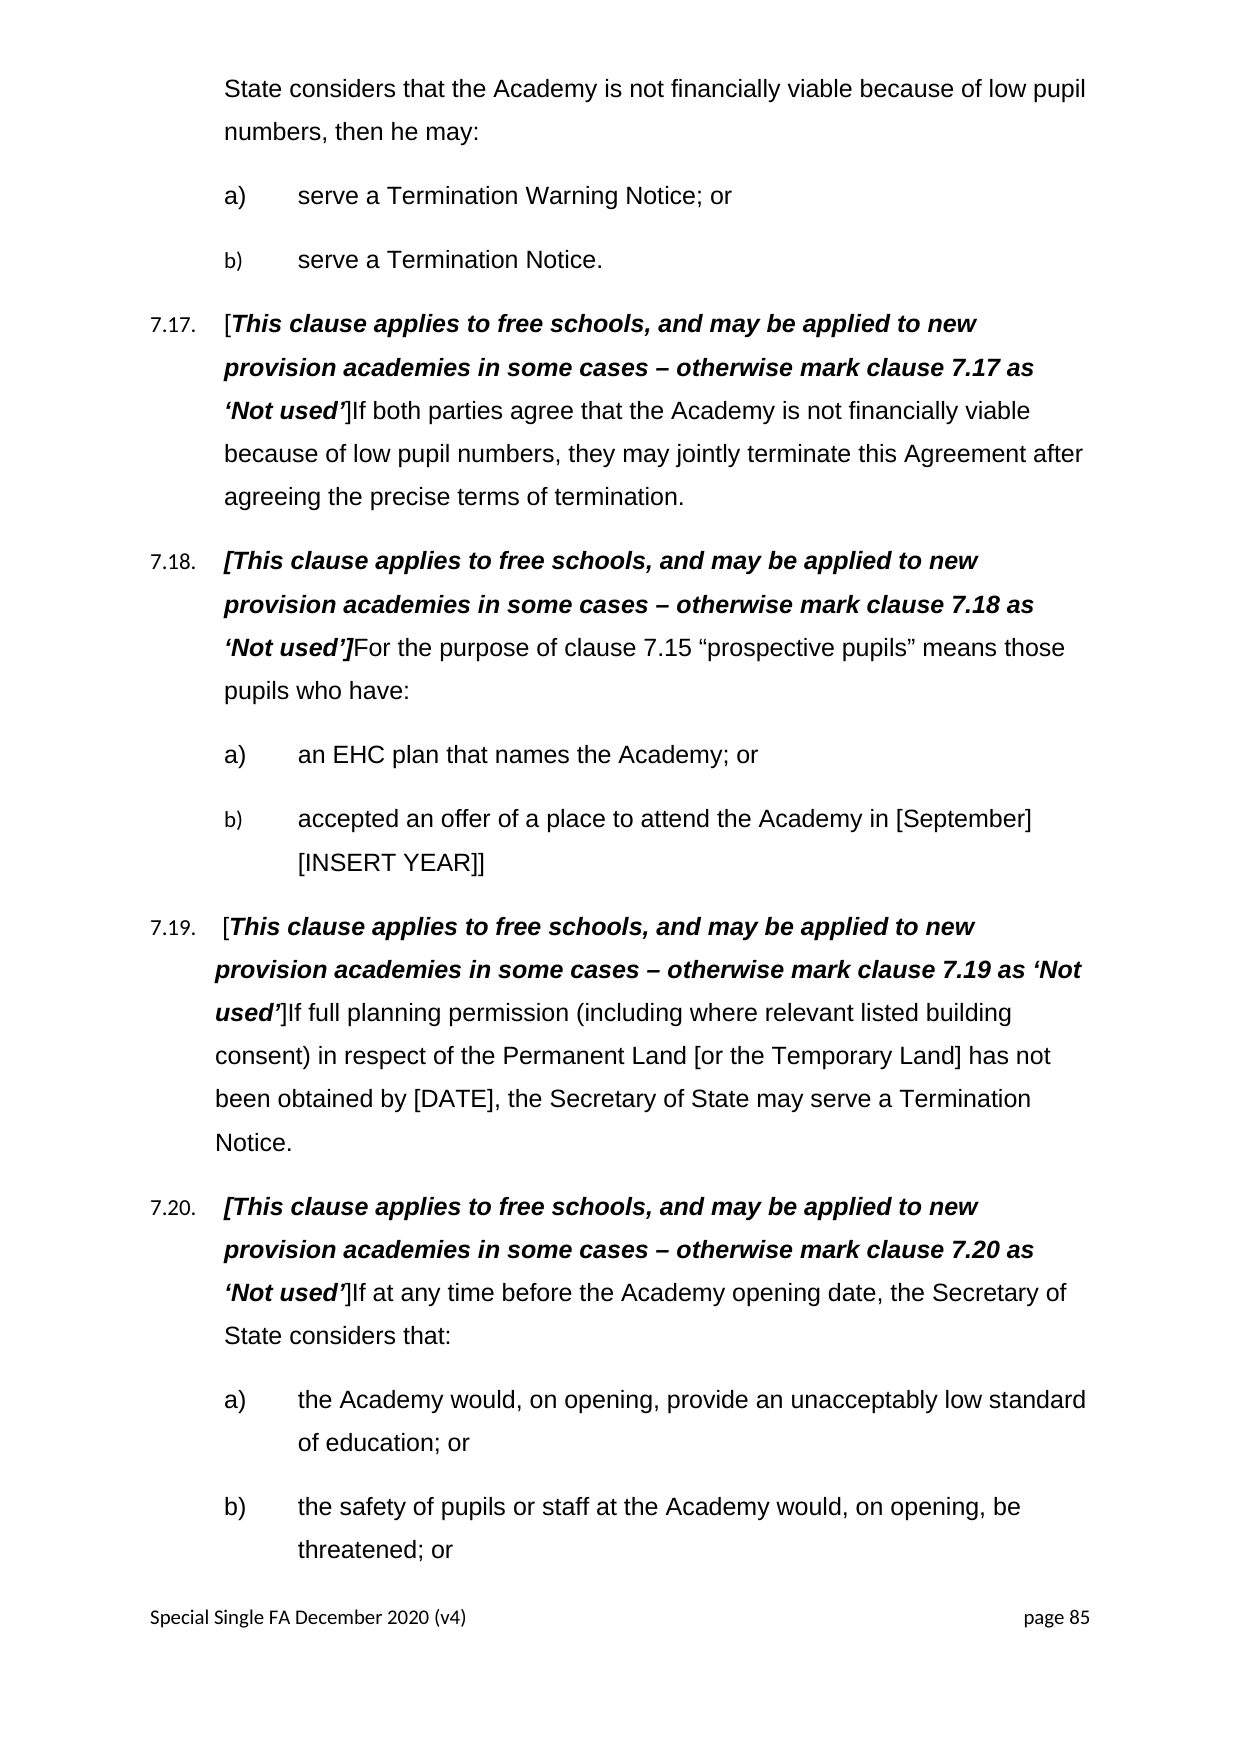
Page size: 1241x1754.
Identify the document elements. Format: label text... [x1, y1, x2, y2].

list accepted an offer of a place to attend the Academy in [September][INSERT YEAR]] [224, 804, 1090, 876]
list an EHC plan that names the Academy; or [224, 740, 1090, 769]
list [This clause applies to free schools, and may be applied to new provision academies in some cases – otherwise mark clause 7.17 as ‘Not used’]If both parties agree that the Academy is not financially viable because of low pupil numbers, they may jointly terminate this Agreement after agreeing the precise terms of termination. [150, 309, 1090, 511]
list [This clause applies to free schools, and may be applied to new provision academies in some cases – otherwise mark clause 7.18 as ‘Not used’]For the purpose of clause 7.15 “prospective pupils” means those pupils who have: [150, 546, 1090, 705]
list [This clause applies to free schools, and may be applied to new provision academies in some cases – otherwise mark clause 7.20 as ‘Not used’]If at any time before the Academy opening date, the Secretary of State considers that: [150, 1191, 1090, 1350]
list the Academy would, on opening, provide an unacceptably low standard of education; or [224, 1385, 1090, 1457]
list serve a Termination Notice. [224, 245, 1090, 274]
list State considers that the Academy is not financially viable because of low pupil numbers, then he may: [150, 74, 1090, 146]
list [This clause applies to free schools, and may be applied to new provision academies in some cases – otherwise mark clause 7.19 as ‘Not used’]If full planning permission (including where relevant listed building consent) in respect of the Permanent Land [or the Temporary Land] has not been obtained by [DATE], the Secretary of State may serve a Termination Notice. [150, 911, 1090, 1156]
list the safety of pupils or staff at the Academy would, on opening, be threatened; or [224, 1492, 1090, 1564]
list serve a Termination Warning Notice; or [224, 181, 1090, 209]
